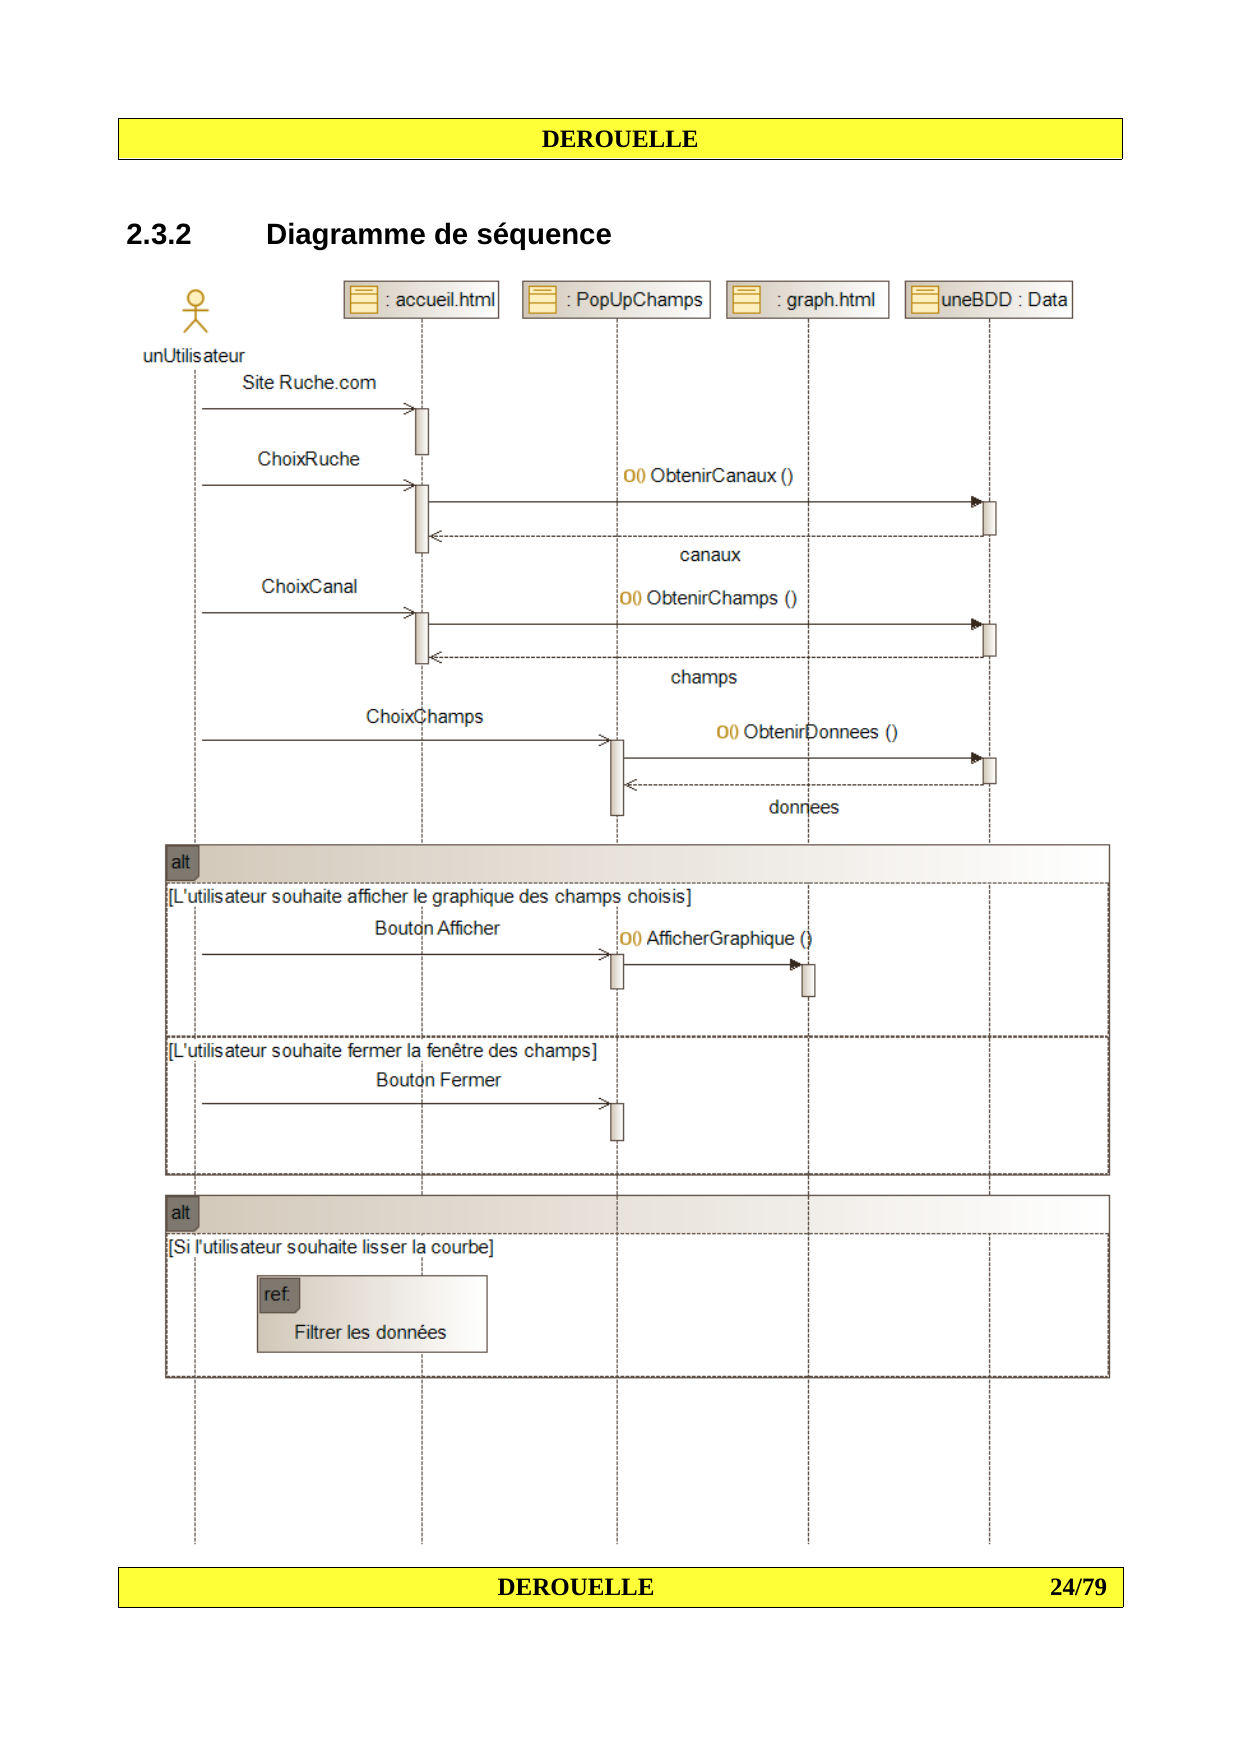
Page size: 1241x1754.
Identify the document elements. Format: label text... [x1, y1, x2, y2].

picture [118, 269, 1123, 1557]
subtitle Diagramme de séquence [118, 217, 1122, 251]
